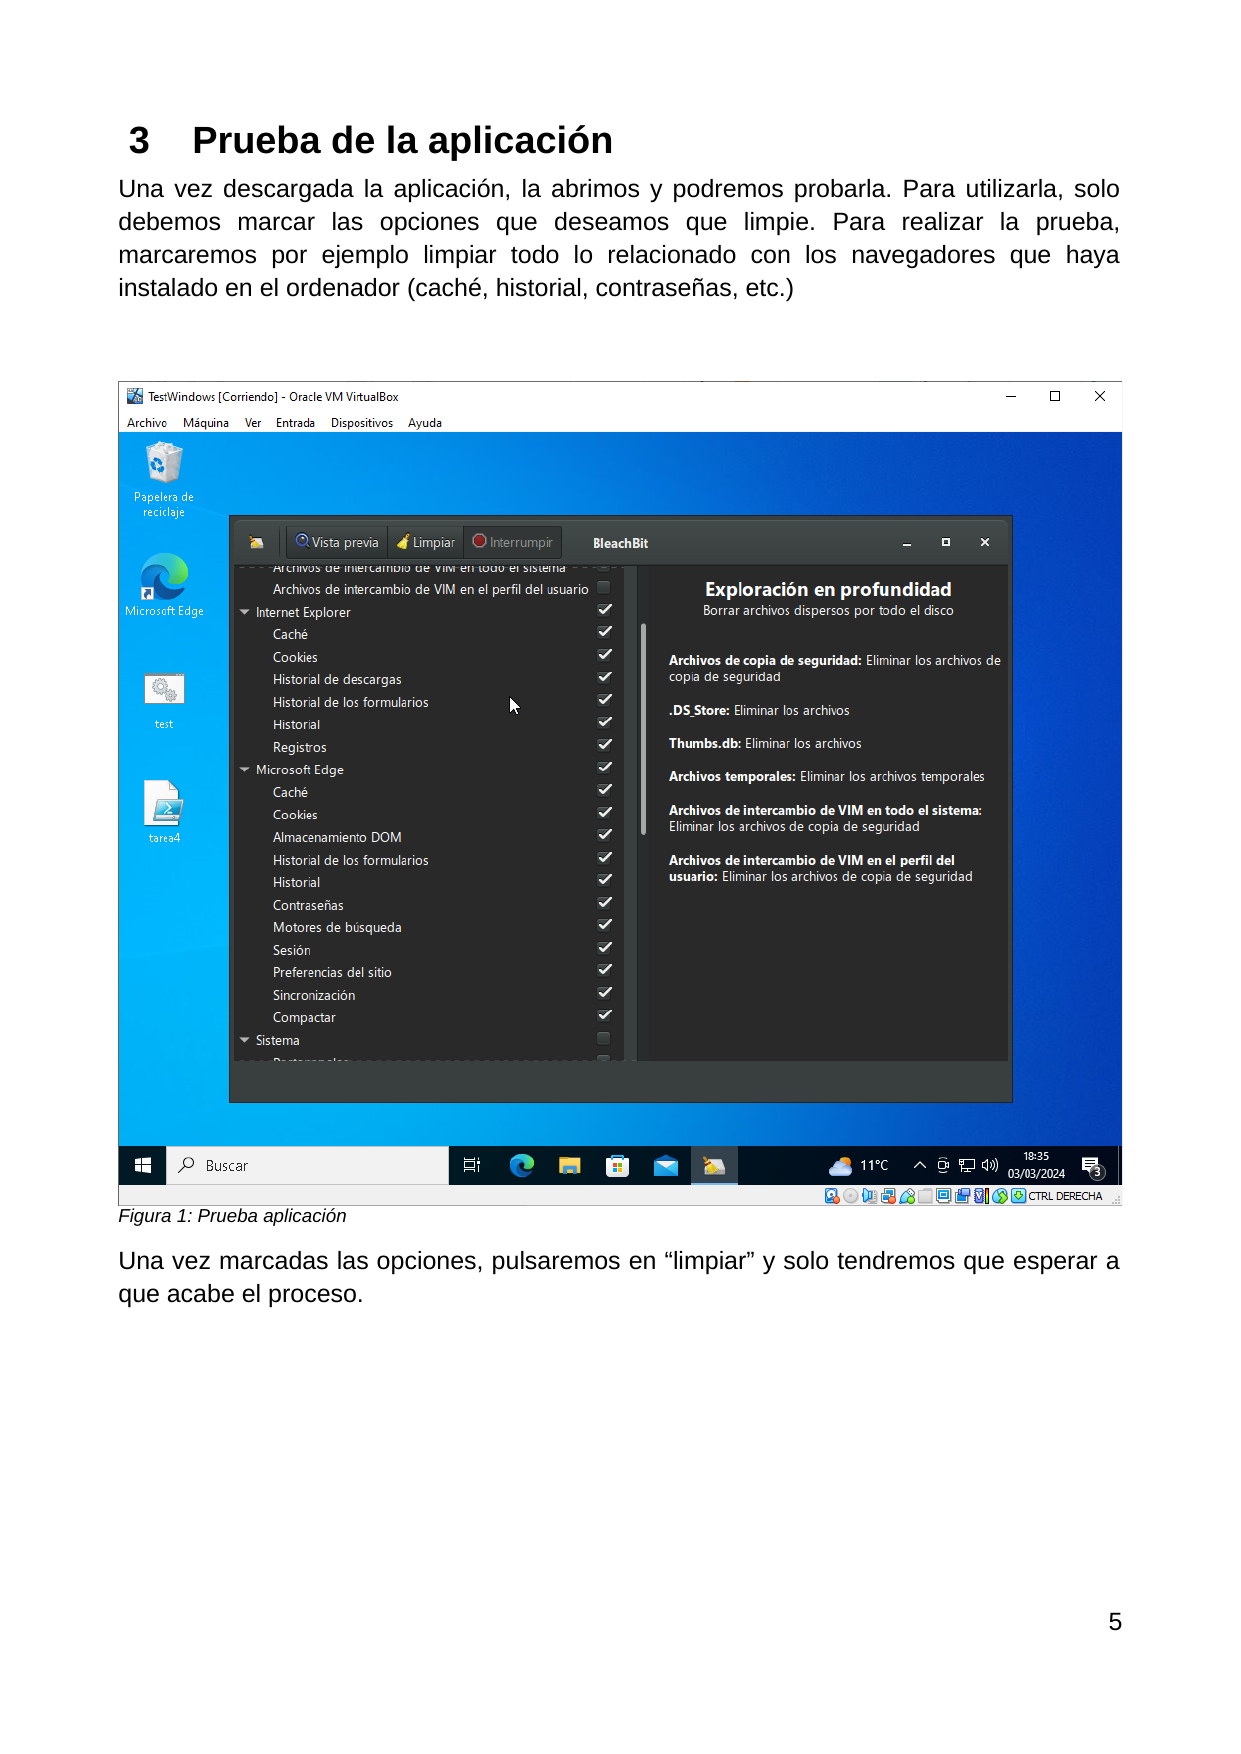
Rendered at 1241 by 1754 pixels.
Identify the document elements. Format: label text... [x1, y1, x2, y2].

text Una vez marcadas las opciones, pulsaremos en “limpiar” y solo tendremos que esperar a que acabe el proceso. [118, 1246, 1122, 1308]
subtitle Prueba de la aplicación [118, 118, 1122, 162]
picture [142, 554, 187, 599]
text Figura 1: Prueba aplicación [118, 1206, 1122, 1227]
picture [152, 496, 165, 500]
picture [145, 674, 184, 703]
text Una vez descargada la aplicación, la abrimos y podremos probarla. Para utilizarla, solo debemos marcar las opciones que deseamos que limpie. Para realizar la prueba, marcaremos por ejemplo limpiar todo lo relacionado con los navegadores que haya instalado en el ordenador (caché, historial, contraseñas, etc.) [118, 174, 1122, 302]
picture [118, 381, 1123, 1206]
picture [145, 781, 183, 824]
picture [118, 490, 135, 495]
